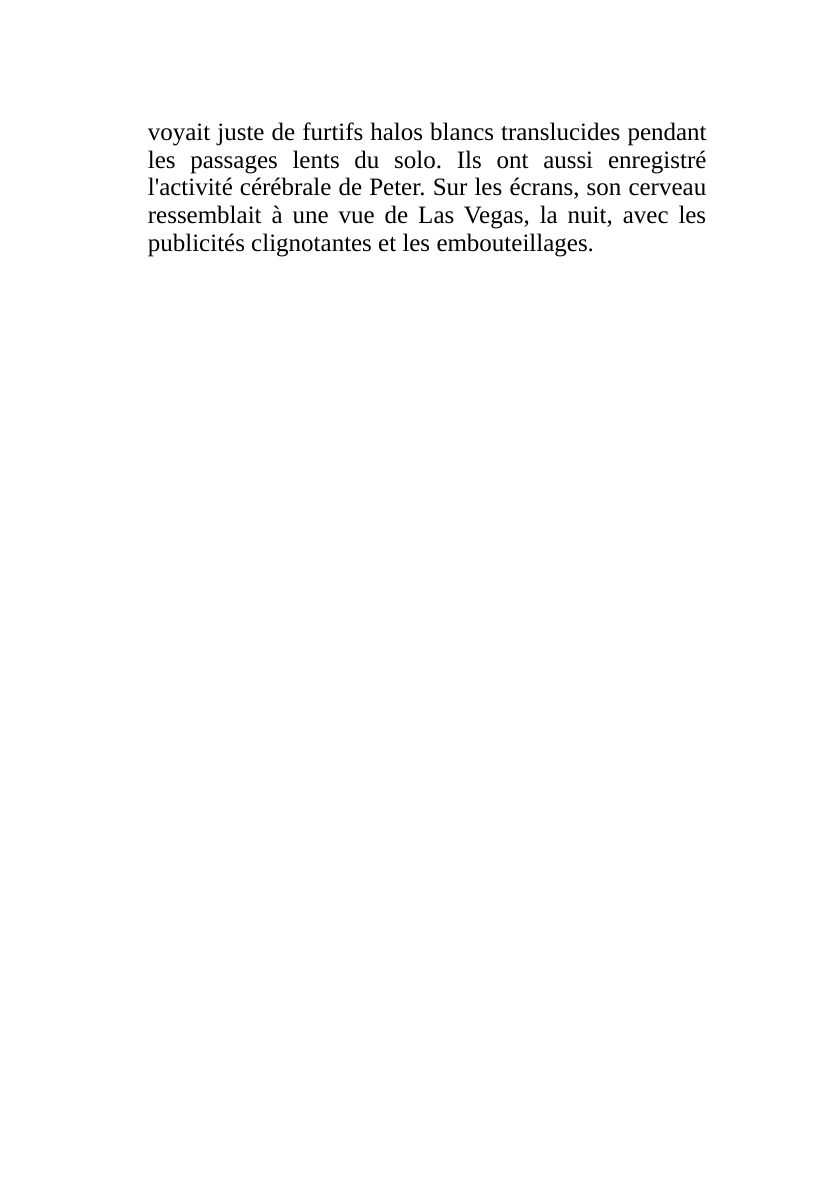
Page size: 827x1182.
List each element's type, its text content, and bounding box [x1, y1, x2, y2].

text voyait juste de furtifs halos blancs translucides pendant les passages lents du solo. Ils ont aussi enregistré l'activité cérébrale de Peter. Sur les écrans, son cerveau ressemblait à une vue de Las Vegas, la nuit, avec les publicités clignotantes et les embouteillages. [148, 118, 707, 257]
